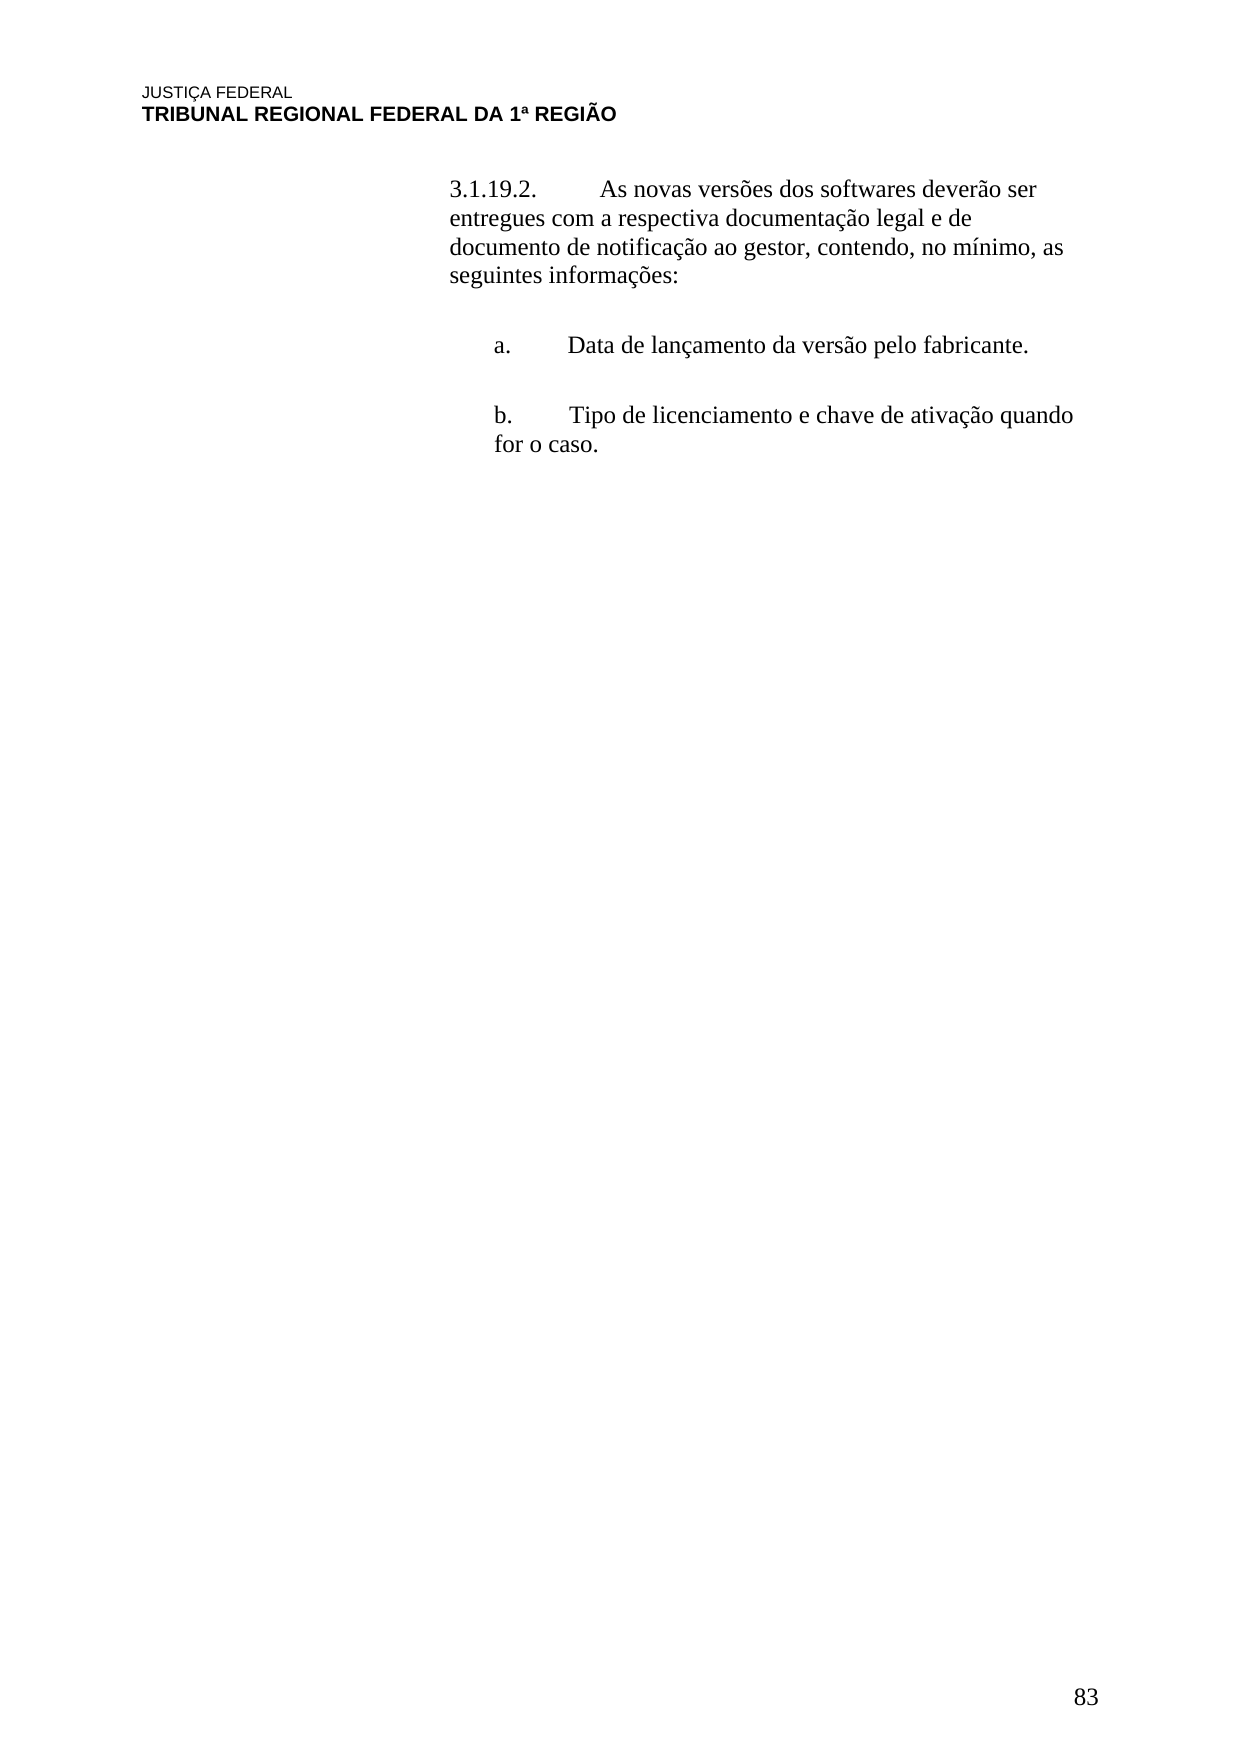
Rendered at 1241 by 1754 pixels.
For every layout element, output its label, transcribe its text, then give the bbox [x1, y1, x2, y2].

text 3.1.19.2. As novas versões dos softwares deverão ser entregues com a respectiva documentação legal e de documento de notificação ao gestor, contendo, no mínimo, as seguintes informações: [449, 174, 1086, 289]
text a. Data de lançamento da versão pelo fabricante. [494, 330, 1098, 359]
text b. Tipo de licenciamento e chave de ativação quando for o caso. [494, 400, 1086, 458]
